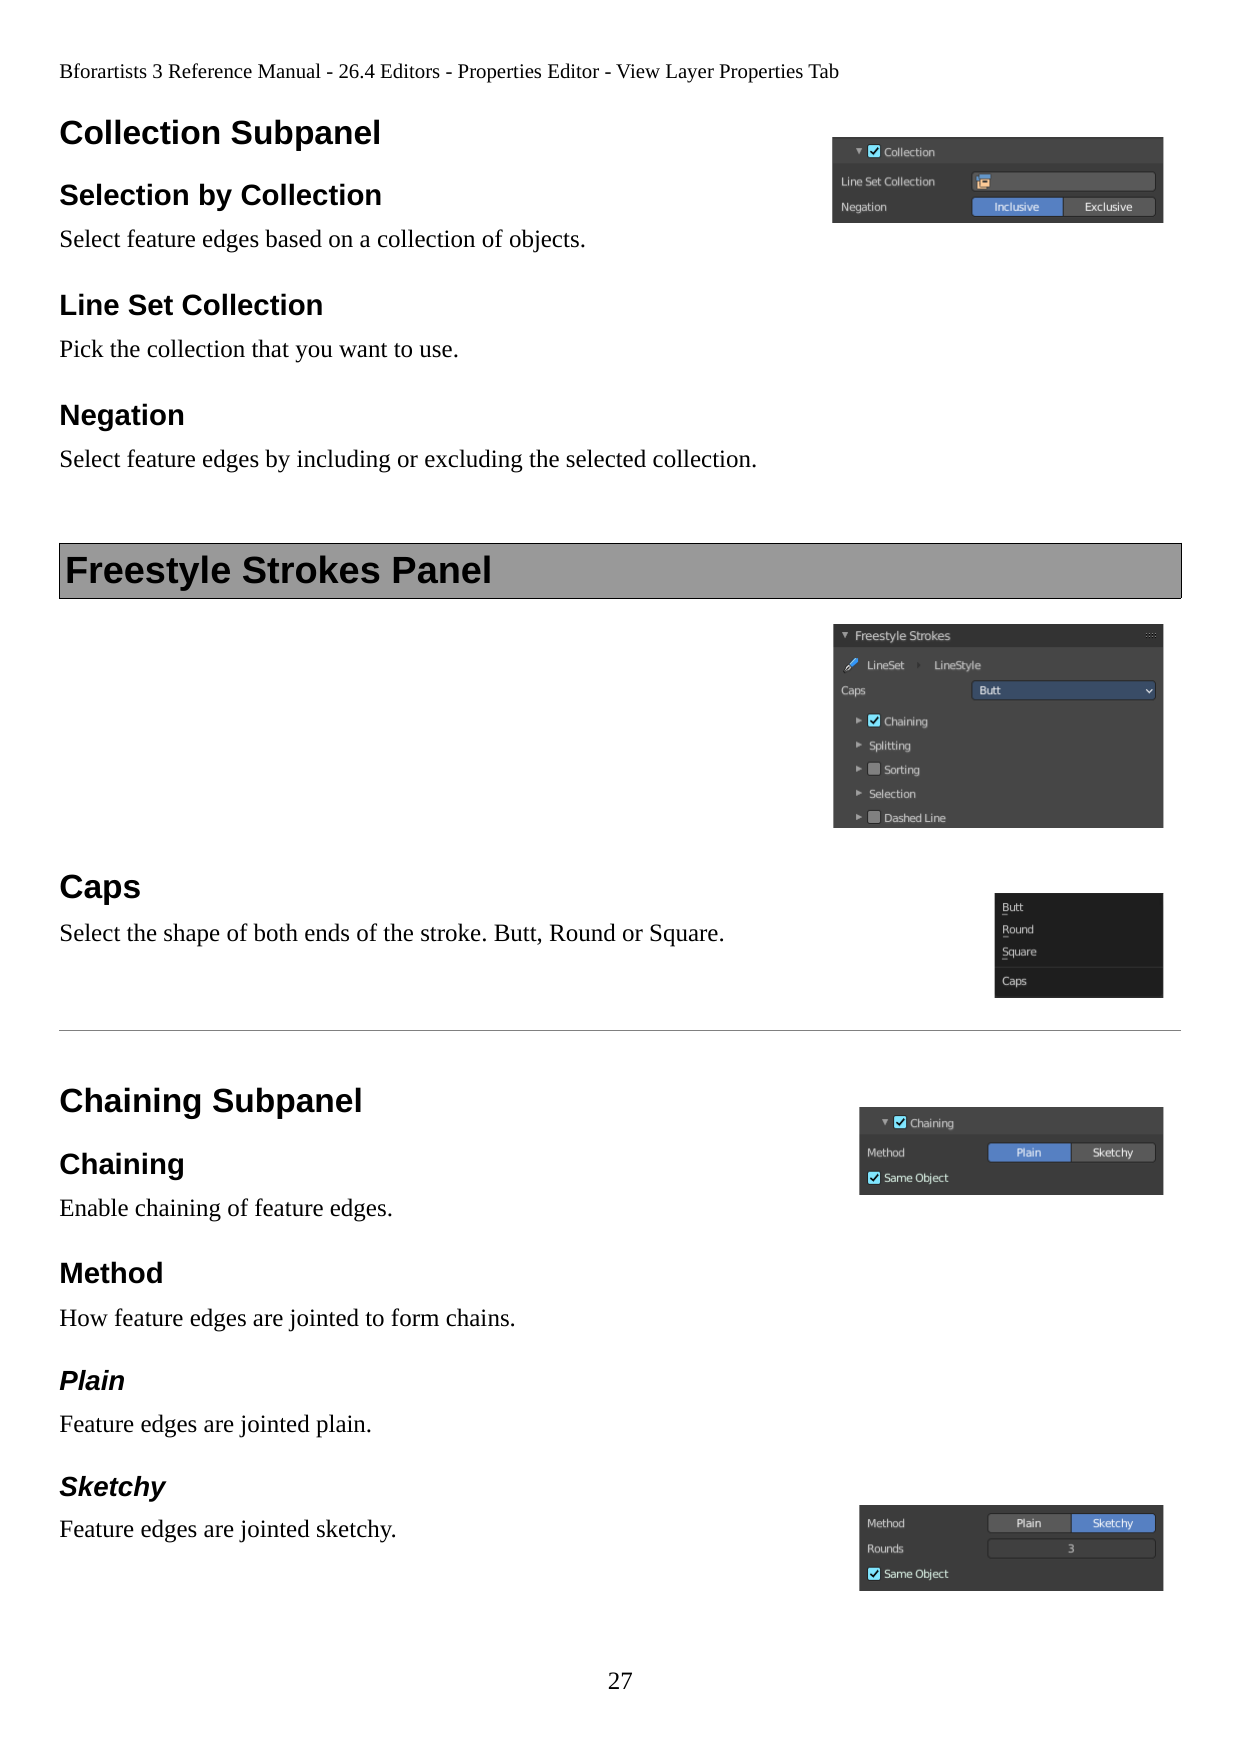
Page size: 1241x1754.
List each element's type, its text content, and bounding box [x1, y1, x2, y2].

text Select feature edges based on a collection of objects. [59, 224, 1181, 253]
subtitle Chaining Subpanel [59, 1081, 1181, 1119]
picture [859, 1505, 1164, 1591]
text Pick the collection that you want to use. [59, 334, 1181, 363]
subtitle [1164, 178, 1181, 212]
text Feature edges are jointed plain. [59, 1409, 1181, 1437]
table_header Freestyle Strokes Panel [60, 544, 1181, 598]
text Enable chaining of feature edges. [59, 1193, 1181, 1222]
text Feature edges are jointed sketchy. [59, 1514, 859, 1543]
subtitle [1164, 1147, 1181, 1180]
subtitle Selection by Collection [59, 178, 832, 212]
picture [859, 1107, 1164, 1195]
text Select feature edges by including or excluding the selected collection. [59, 444, 1181, 473]
subtitle Chaining [59, 1147, 859, 1180]
subtitle Line Set Collection [59, 288, 1181, 322]
text Select the shape of both ends of the stroke. Butt, Round or Square. [59, 918, 994, 946]
subtitle Negation [59, 398, 1181, 432]
subtitle Caps [59, 867, 1181, 905]
picture [994, 893, 1164, 998]
subtitle Plain [59, 1364, 1181, 1396]
subtitle Collection Subpanel [59, 113, 1181, 151]
picture [832, 137, 1164, 223]
subtitle Method [59, 1256, 1181, 1290]
subtitle Sketchy [59, 1470, 1181, 1502]
text How feature edges are jointed to form chains. [59, 1303, 1181, 1331]
picture [833, 624, 1164, 828]
